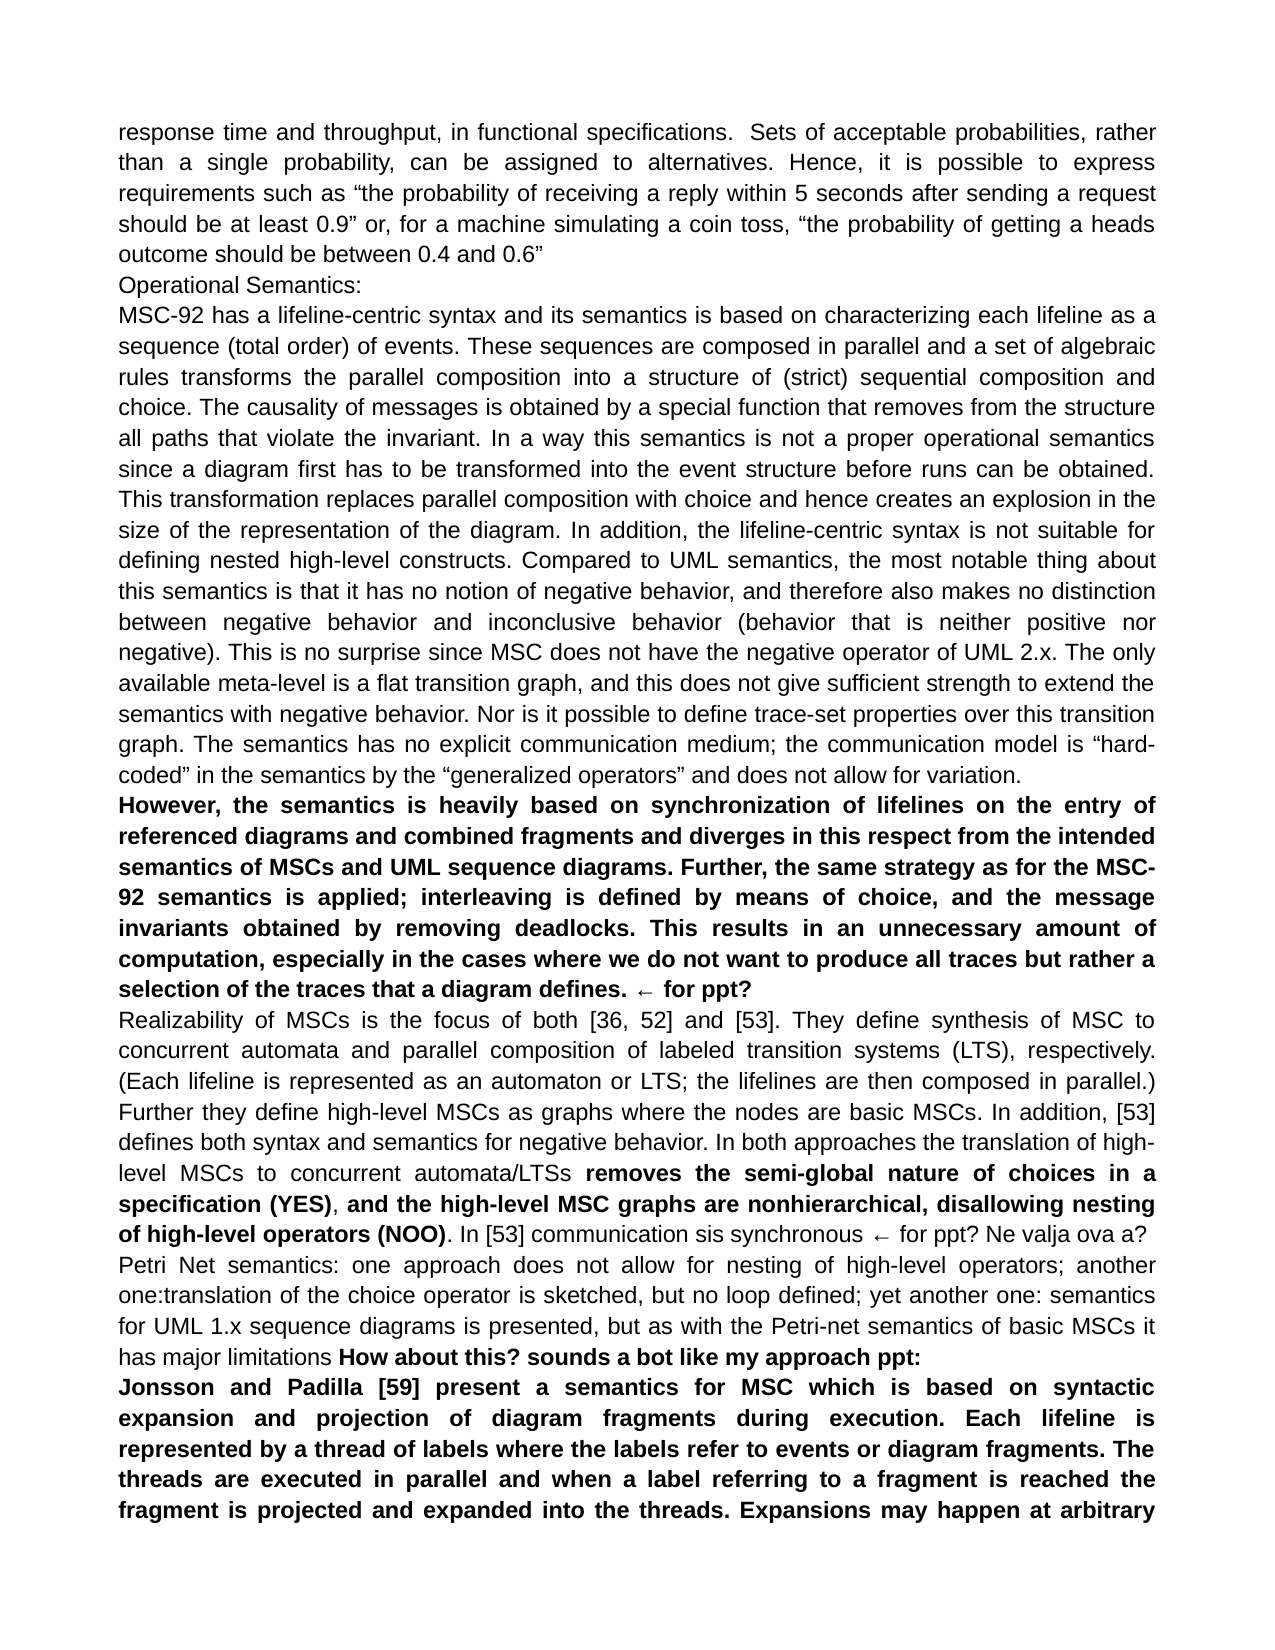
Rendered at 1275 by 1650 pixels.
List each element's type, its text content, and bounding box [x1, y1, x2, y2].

text Realizability of MSCs is the focus of both [36, 52] and [53]. They define synthesis of MSC to concurrent automata and parallel composition of labeled transition systems (LTS), respectively. (Each lifeline is represented as an automaton or LTS; the lifelines are then composed in parallel.) Further they define high-level MSCs as graphs where the nodes are basic MSCs. In addition, [53] defines both syntax and semantics for negative behavior. In both approaches the translation of high-level MSCs to concurrent automata/LTSs removes the semi-global nature of choices in a specification (YES), and the high-level MSC graphs are nonhierarchical, disallowing nesting of high-level operators (NOO). In [53] communication sis synchronous ← for ppt? Ne valja ova a? [118, 1006, 1157, 1247]
text response time and throughput, in functional specifications. Sets of acceptable probabilities, rather than a single probability, can be assigned to alternatives. Hence, it is possible to express requirements such as “the probability of receiving a reply within 5 seconds after sending a request should be at least 0.9” or, for a machine simulating a coin toss, “the probability of getting a heads outcome should be between 0.4 and 0.6” [118, 118, 1157, 267]
text Jonsson and Padilla [59] present a semantics for MSC which is based on syntactic expansion and projection of diagram fragments during execution. Each lifeline is represented by a thread of labels where the labels refer to events or diagram fragments. The threads are executed in parallel and when a label referring to a fragment is reached the fragment is projected and expanded into the threads. Expansions may happen at arbitrary [118, 1374, 1157, 1523]
text Petri Net semantics: one approach does not allow for nesting of high-level operators; another one:translation of the choice operator is sketched, but no loop defined; yet another one: semantics for UML 1.x sequence diagrams is presented, but as with the Petri-net semantics of basic MSCs it has major limitations How about this? sounds a bot like my approach ppt: [118, 1251, 1157, 1370]
text However, the semantics is heavily based on synchronization of lifelines on the entry of referenced diagrams and combined fragments and diverges in this respect from the intended semantics of MSCs and UML sequence diagrams. Further, the same strategy as for the MSC-92 semantics is applied; interleaving is defined by means of choice, and the message invariants obtained by removing deadlocks. This results in an unnecessary amount of computation, especially in the cases where we do not want to produce all traces but rather a selection of the traces that a diagram defines. ← for ppt? [118, 792, 1157, 1002]
text MSC-92 has a lifeline-centric syntax and its semantics is based on characterizing each lifeline as a sequence (total order) of events. These sequences are composed in parallel and a set of algebraic rules transforms the parallel composition into a structure of (strict) sequential composition and choice. The causality of messages is obtained by a special function that removes from the structure all paths that violate the invariant. In a way this semantics is not a proper operational semantics since a diagram first has to be transformed into the event structure before runs can be obtained. This transformation replaces parallel composition with choice and hence creates an explosion in the size of the representation of the diagram. In addition, the lifeline-centric syntax is not suitable for defining nested high-level constructs. Compared to UML semantics, the most notable thing about this semantics is that it has no notion of negative behavior, and therefore also makes no distinction between negative behavior and inconclusive behavior (behavior that is neither positive nor negative). This is no surprise since MSC does not have the negative operator of UML 2.x. The only available meta-level is a flat transition graph, and this does not give sufficient strength to extend the semantics with negative behavior. Nor is it possible to define trace-set properties over this transition graph. The semantics has no explicit communication medium; the communication model is “hard-coded” in the semantics by the “generalized operators” and does not allow for variation. [118, 302, 1157, 788]
text Operational Semantics: [118, 271, 1157, 298]
